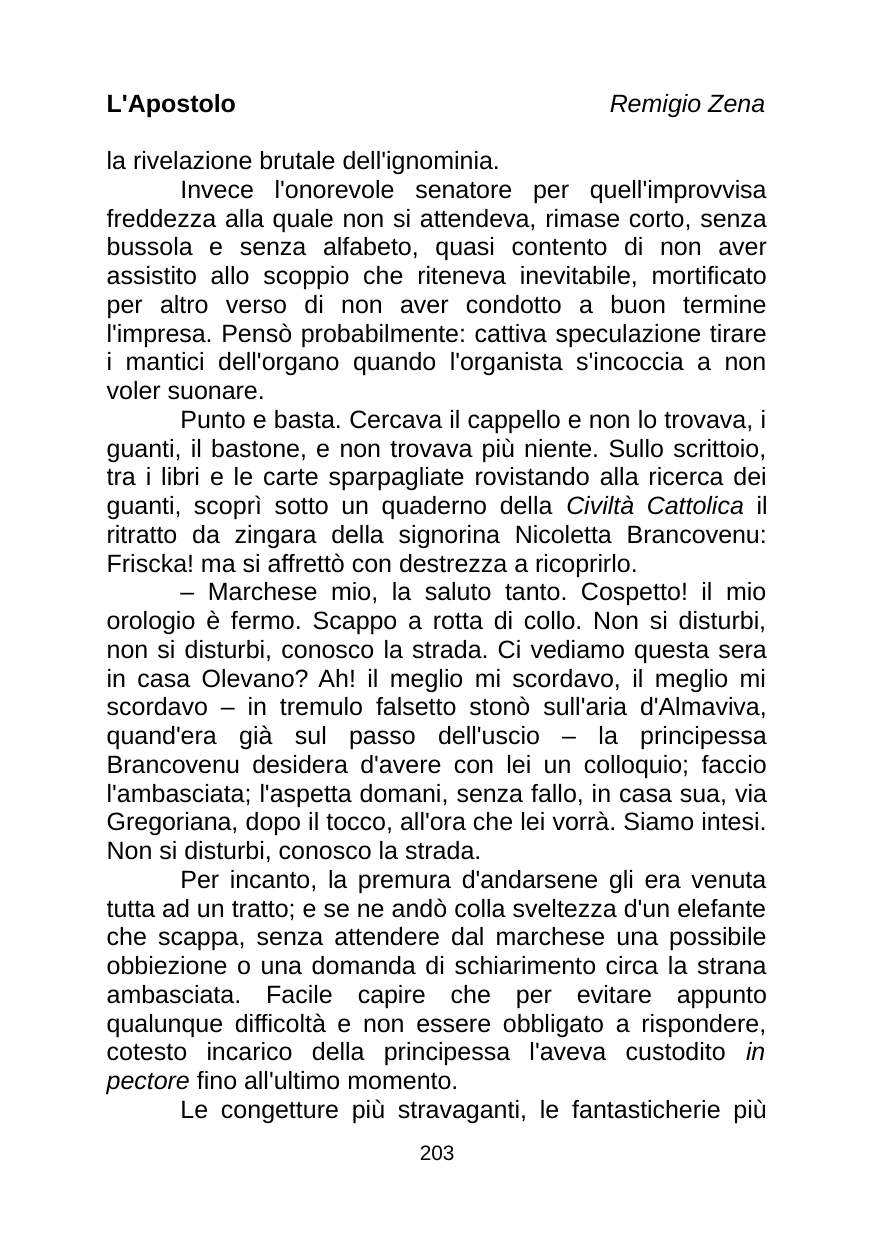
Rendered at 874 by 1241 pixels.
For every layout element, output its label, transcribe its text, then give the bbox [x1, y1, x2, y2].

text Per incanto, la premura d'andarsene gli era venuta tutta ad un tratto; e se ne andò colla sveltezza d'un elefante che scappa, senza attendere dal marchese una possibile obbiezione o una domanda di schiarimento circa la strana ambasciata. Facile capire che per evitare appunto qualunque difficoltà e non essere obbligato a rispondere, cotesto incarico della principessa l'aveva custodito in pectore fino all'ultimo momento. [106, 865, 768, 1095]
text Invece l'onorevole senatore per quell'improvvisa freddezza alla quale non si attendeva, rimase corto, senza bussola e senza alfabeto, quasi contento di non aver assistito allo scoppio che riteneva inevitabile, mortificato per altro verso di non aver condotto a buon termine l'impresa. Pensò probabilmente: cattiva speculazione tirare i mantici dell'organo quando l'organista s'incoccia a non voler suonare. [106, 175, 768, 405]
text Punto e basta. Cercava il cappello e non lo trovava, i guanti, il bastone, e non trovava più niente. Sullo scrittoio, tra i libri e le carte sparpagliate rovistando alla ricerca dei guanti, scoprì sotto un quaderno della Civiltà Cattolica il ritratto da zingara della signorina Nicoletta Brancovenu: Friscka! ma si affrettò con destrezza a ricoprirlo. [106, 405, 768, 577]
text – Marchese mio, la saluto tanto. Cospetto! il mio orologio è fermo. Scappo a rotta di collo. Non si disturbi, non si disturbi, conosco la strada. Ci vediamo questa sera in casa Olevano? Ah! il meglio mi scordavo, il meglio mi scordavo – in tremulo falsetto stonò sull'aria d'Almaviva, quand'era già sul passo dell'uscio – la principessa Brancovenu desidera d'avere con lei un colloquio; faccio l'ambasciata; l'aspetta domani, senza fallo, in casa sua, via Gregoriana, dopo il tocco, all'ora che lei vorrà. Siamo intesi. Non si disturbi, conosco la strada. [106, 577, 768, 865]
text la rivelazione brutale dell'ignominia. [106, 146, 768, 175]
text Le congetture più stravaganti, le fantasticherie più [106, 1095, 768, 1124]
